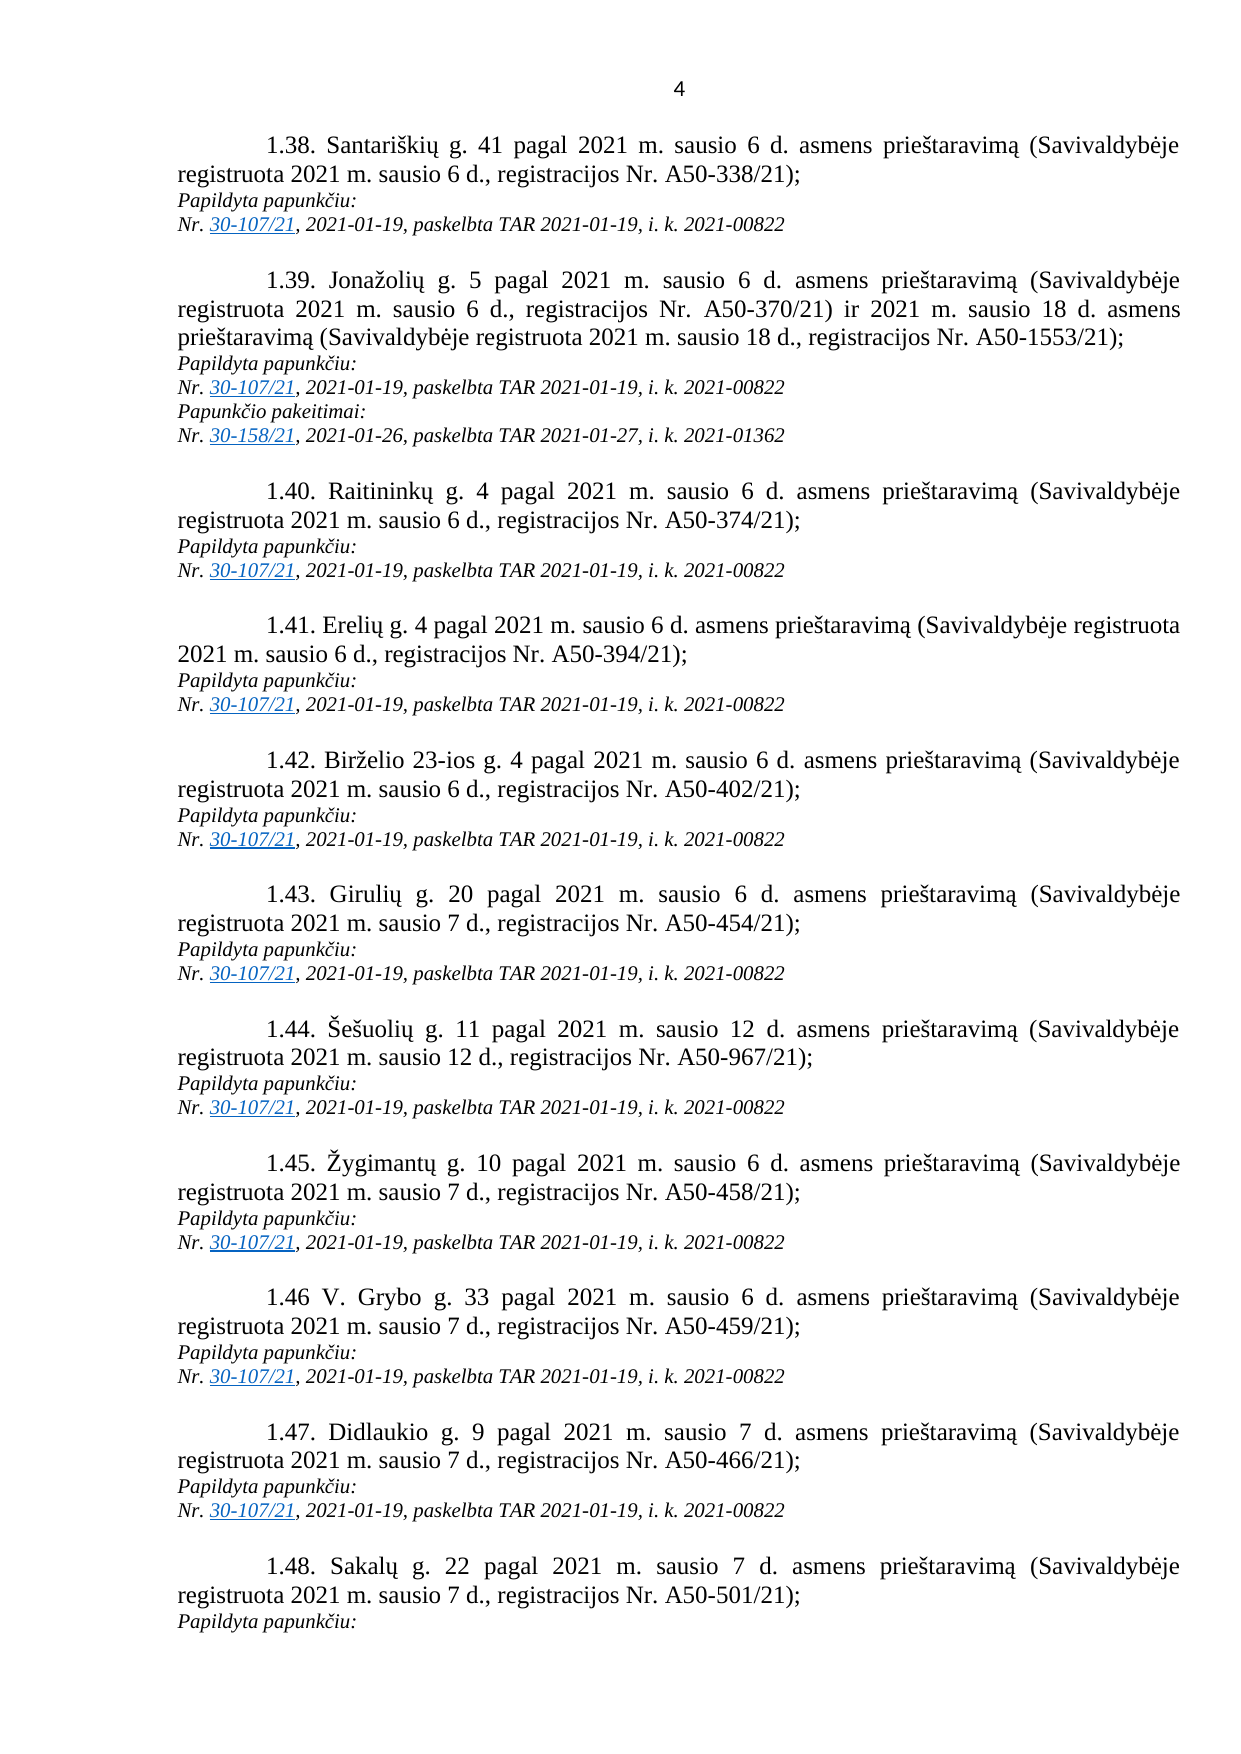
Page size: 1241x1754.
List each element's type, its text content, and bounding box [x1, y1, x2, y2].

text Papildyta papunkčiu: [177, 534, 1181, 558]
text Nr. 30-158/21, 2021-01-26, paskelbta TAR 2021-01-27, i. k. 2021-01362 [177, 423, 1181, 447]
text Papildyta papunkčiu: [177, 1609, 1181, 1633]
text Nr. 30-107/21, 2021-01-19, paskelbta TAR 2021-01-19, i. k. 2021-00822 [177, 1498, 1181, 1522]
text Papildyta papunkčiu: [177, 937, 1181, 961]
text Nr. 30-107/21, 2021-01-19, paskelbta TAR 2021-01-19, i. k. 2021-00822 [177, 558, 1181, 582]
text Papildyta papunkčiu: [177, 668, 1181, 692]
text 1.43. Girulių g. 20 pagal 2021 m. sausio 6 d. asmens prieštaravimą (Savivaldybėje registruota 2021 m. sausio 7 d., registracijos Nr. A50-454/21); [177, 879, 1181, 937]
text Nr. 30-107/21, 2021-01-19, paskelbta TAR 2021-01-19, i. k. 2021-00822 [177, 1230, 1181, 1254]
text Nr. 30-107/21, 2021-01-19, paskelbta TAR 2021-01-19, i. k. 2021-00822 [177, 961, 1181, 985]
text Nr. 30-107/21, 2021-01-19, paskelbta TAR 2021-01-19, i. k. 2021-00822 [177, 1095, 1181, 1119]
text Papunkčio pakeitimai: [177, 399, 1181, 423]
text 1.44. Šešuolių g. 11 pagal 2021 m. sausio 12 d. asmens prieštaravimą (Savivaldybėje registruota 2021 m. sausio 12 d., registracijos Nr. A50-967/21); [177, 1014, 1181, 1071]
text Papildyta papunkčiu: [177, 351, 1181, 375]
text Papildyta papunkčiu: [177, 1474, 1181, 1498]
text Nr. 30-107/21, 2021-01-19, paskelbta TAR 2021-01-19, i. k. 2021-00822 [177, 1364, 1181, 1388]
text 1.48. Sakalų g. 22 pagal 2021 m. sausio 7 d. asmens prieštaravimą (Savivaldybėje registruota 2021 m. sausio 7 d., registracijos Nr. A50-501/21); [177, 1551, 1181, 1609]
text 1.45. Žygimantų g. 10 pagal 2021 m. sausio 6 d. asmens prieštaravimą (Savivaldybėje registruota 2021 m. sausio 7 d., registracijos Nr. A50-458/21); [177, 1148, 1181, 1206]
text 1.46 V. Grybo g. 33 pagal 2021 m. sausio 6 d. asmens prieštaravimą (Savivaldybėje registruota 2021 m. sausio 7 d., registracijos Nr. A50-459/21); [177, 1282, 1181, 1340]
text Papildyta papunkčiu: [177, 802, 1181, 827]
text 1.42. Birželio 23-ios g. 4 pagal 2021 m. sausio 6 d. asmens prieštaravimą (Savivaldybėje registruota 2021 m. sausio 6 d., registracijos Nr. A50-402/21); [177, 745, 1181, 802]
text Papildyta papunkčiu: [177, 1340, 1181, 1364]
text Nr. 30-107/21, 2021-01-19, paskelbta TAR 2021-01-19, i. k. 2021-00822 [177, 692, 1181, 716]
text Nr. 30-107/21, 2021-01-19, paskelbta TAR 2021-01-19, i. k. 2021-00822 [177, 212, 1181, 236]
text Papildyta papunkčiu: [177, 188, 1181, 212]
text 1.47. Didlaukio g. 9 pagal 2021 m. sausio 7 d. asmens prieštaravimą (Savivaldybėje registruota 2021 m. sausio 7 d., registracijos Nr. A50-466/21); [177, 1417, 1181, 1474]
text 1.41. Erelių g. 4 pagal 2021 m. sausio 6 d. asmens prieštaravimą (Savivaldybėje registruota 2021 m. sausio 6 d., registracijos Nr. A50-394/21); [177, 611, 1181, 668]
text Papildyta papunkčiu: [177, 1071, 1181, 1095]
text Nr. 30-107/21, 2021-01-19, paskelbta TAR 2021-01-19, i. k. 2021-00822 [177, 827, 1181, 851]
text Papildyta papunkčiu: [177, 1206, 1181, 1230]
text 1.39. Jonažolių g. 5 pagal 2021 m. sausio 6 d. asmens prieštaravimą (Savivaldybėje registruota 2021 m. sausio 6 d., registracijos Nr. A50-370/21) ir 2021 m. sausio 18 d. asmens prieštaravimą (Savivaldybėje registruota 2021 m. sausio 18 d., registracijos Nr. A50-1553/21); [177, 265, 1181, 351]
text 1.40. Raitininkų g. 4 pagal 2021 m. sausio 6 d. asmens prieštaravimą (Savivaldybėje registruota 2021 m. sausio 6 d., registracijos Nr. A50-374/21); [177, 476, 1181, 534]
text Nr. 30-107/21, 2021-01-19, paskelbta TAR 2021-01-19, i. k. 2021-00822 [177, 375, 1181, 399]
text 1.38. Santariškių g. 41 pagal 2021 m. sausio 6 d. asmens prieštaravimą (Savivaldybėje registruota 2021 m. sausio 6 d., registracijos Nr. A50-338/21); [177, 131, 1181, 188]
